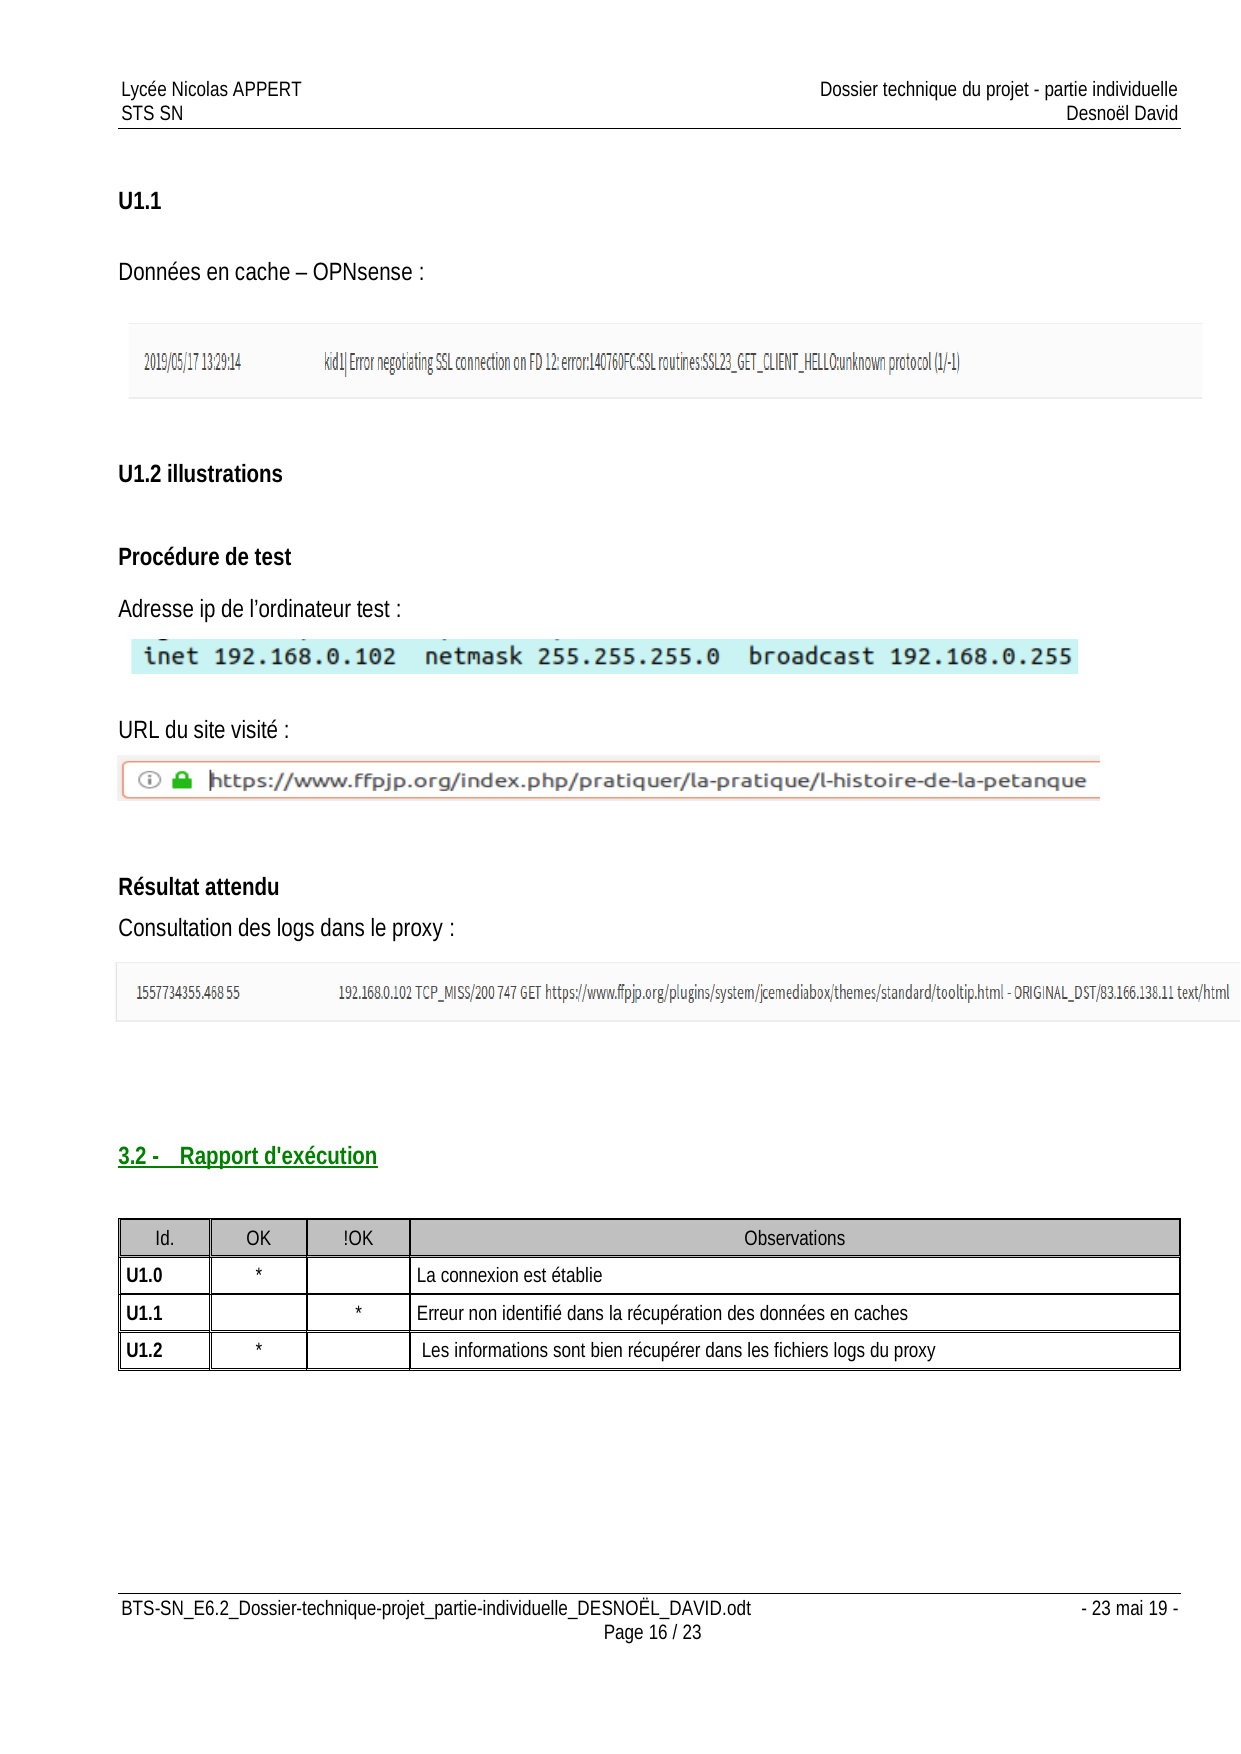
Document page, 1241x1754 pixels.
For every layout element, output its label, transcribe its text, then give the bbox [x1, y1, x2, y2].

text Consultation des logs dans le proxy : [118, 913, 1181, 942]
table_cell Erreur non identifié dans la récupération des données en caches [411, 1295, 1179, 1330]
picture [114, 962, 1241, 1022]
table_cell [308, 1333, 409, 1368]
text Données en cache – OPNsense : [118, 257, 1181, 286]
picture [131, 639, 1079, 674]
picture [117, 755, 1100, 801]
subtitle Rapport d'exécution [118, 1141, 1181, 1170]
table_cell Les informations sont bien récupérer dans les fichiers logs du proxy [411, 1333, 1179, 1368]
table_cell [212, 1295, 306, 1330]
table_header Observations [411, 1220, 1179, 1255]
table_cell U1.2 [121, 1333, 209, 1368]
picture [128, 323, 1203, 401]
table_cell U1.0 [121, 1258, 209, 1293]
text Procédure de test [118, 542, 1181, 571]
subtitle U1.2 illustrations [118, 459, 1181, 488]
table_cell [308, 1258, 409, 1293]
subtitle Adresse ip de l’ordinateur test : [118, 594, 1181, 623]
table_cell U1.1 [121, 1295, 209, 1330]
text Résultat attendu [118, 872, 1181, 901]
table_header !OK [308, 1220, 409, 1255]
text URL du site visité : [118, 715, 1181, 744]
table_cell La connexion est établie [411, 1258, 1179, 1293]
table_header Id. [121, 1220, 209, 1255]
table_cell * [212, 1258, 306, 1293]
table_cell * [212, 1333, 306, 1368]
table_header OK [212, 1220, 306, 1255]
table_cell * [308, 1295, 409, 1330]
text U1.1 [118, 186, 1181, 215]
